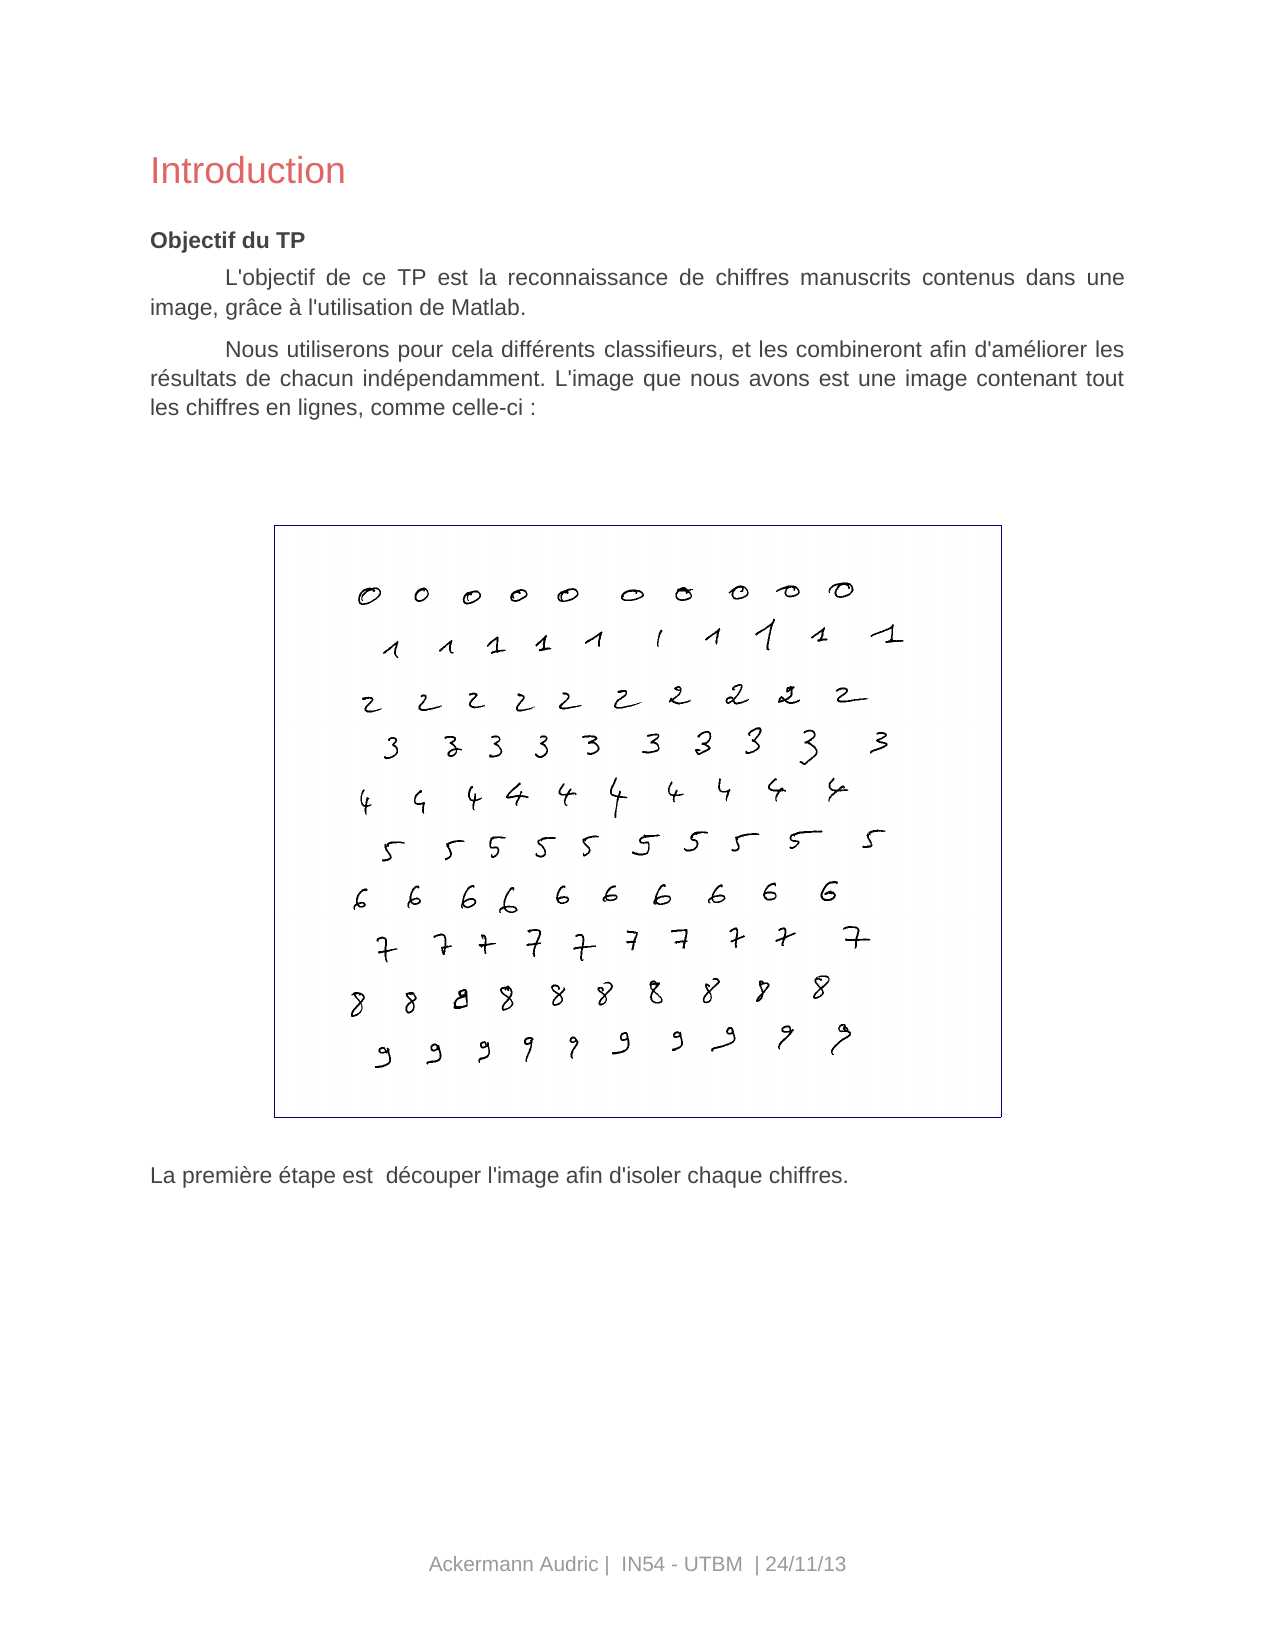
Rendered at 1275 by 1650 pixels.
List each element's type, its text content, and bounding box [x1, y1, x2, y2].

picture [276, 528, 999, 1114]
subtitle Objectif du TP [150, 227, 1125, 253]
text La première étape est découper l'image afin d'isoler chaque chiffres. [150, 1163, 1125, 1188]
text L'objectif de ce TP est la reconnaissance de chiffres manuscrits contenus dans une image, grâce à l'utilisation de Matlab. [150, 265, 1125, 320]
text Nous utiliserons pour cela différents classifieurs, et les combineront afin d'améliorer les résultats de chacun indépendamment. L'image que nous avons est une image contenant tout les chiffres en lignes, comme celle-ci : [150, 336, 1125, 421]
subtitle Introduction [150, 150, 1125, 192]
